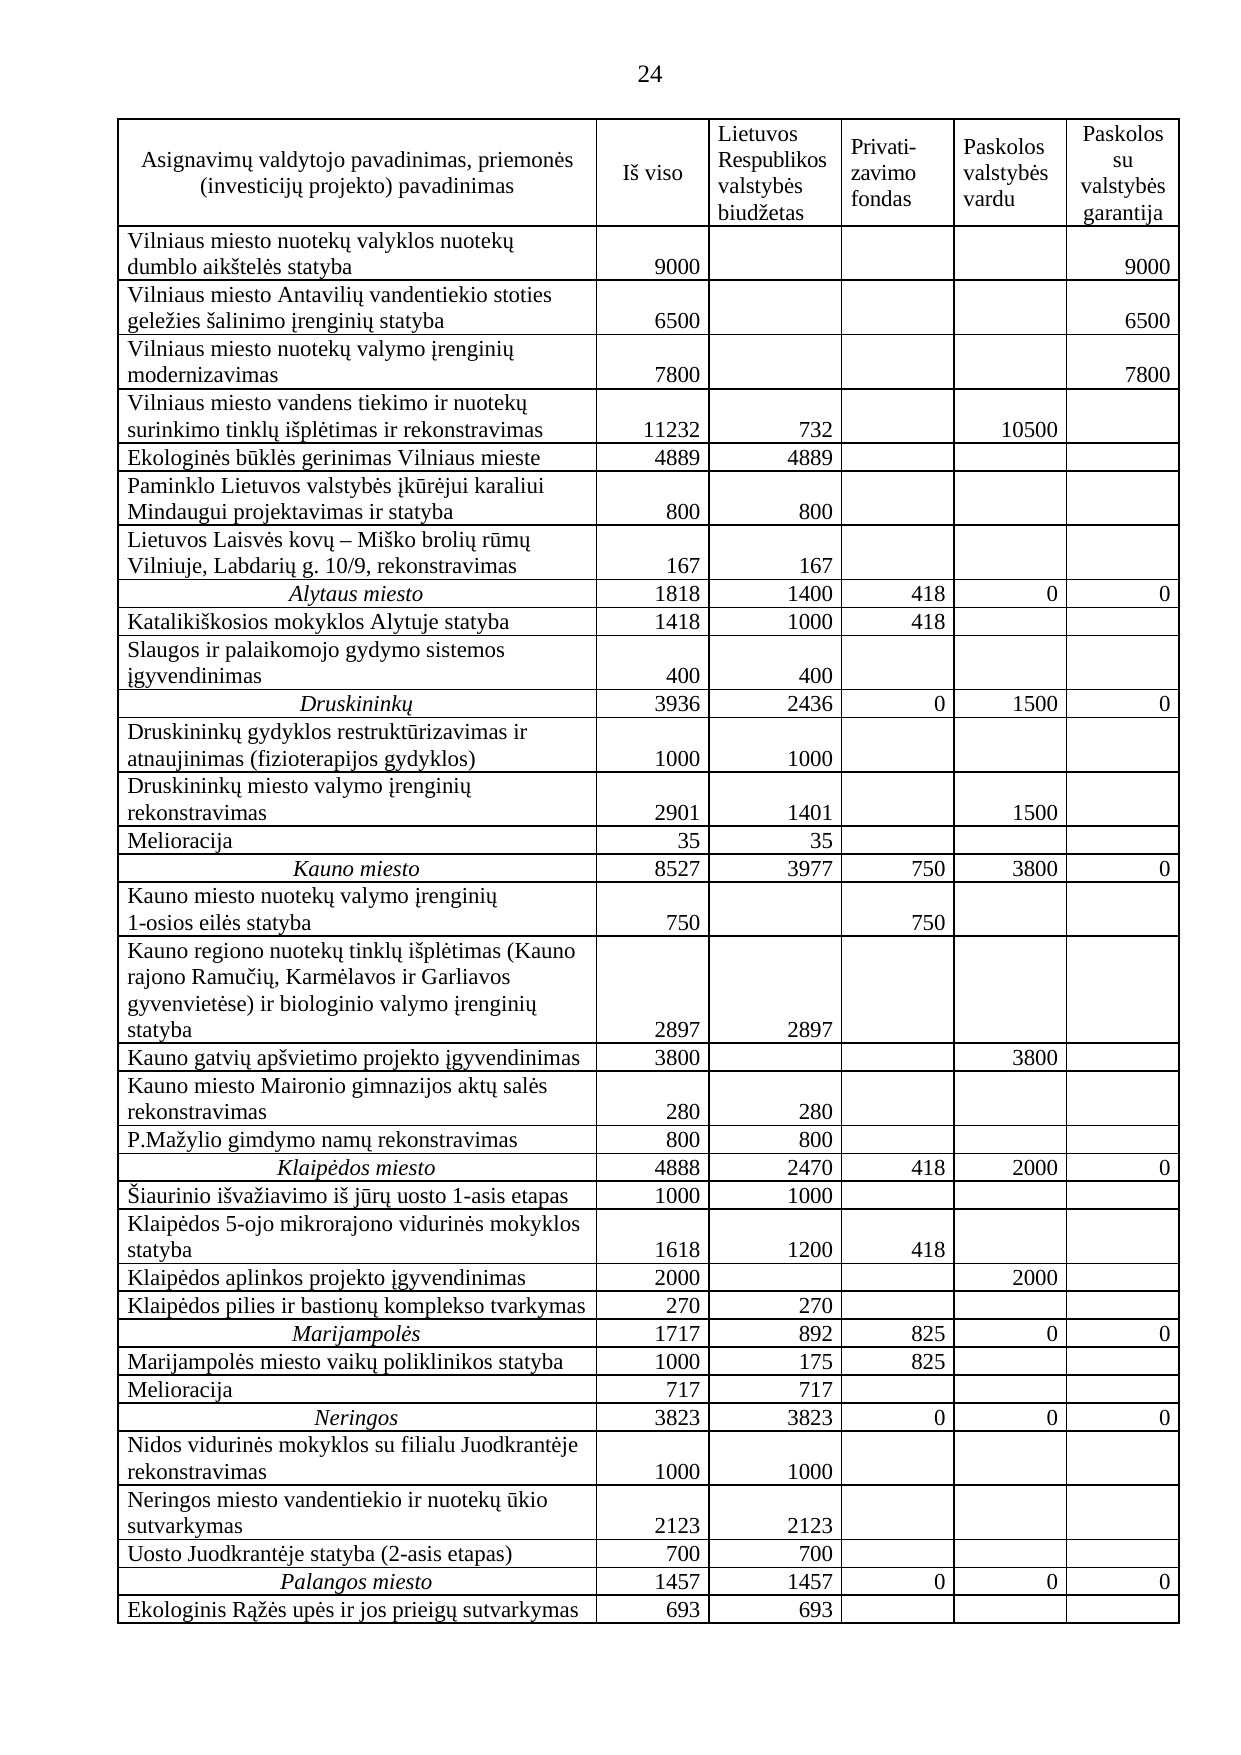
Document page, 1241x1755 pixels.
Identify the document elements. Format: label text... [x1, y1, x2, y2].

table_cell 270 [597, 1292, 708, 1318]
table_cell 1000 [597, 1348, 708, 1374]
table_cell 400 [710, 636, 841, 689]
table_cell 1000 [710, 1182, 841, 1208]
table_cell 732 [710, 390, 841, 442]
table_cell 9000 [1067, 227, 1178, 279]
table_cell 0 [842, 1568, 953, 1594]
table_cell 35 [597, 827, 708, 853]
table_cell Druskininkų gydyklos restruktūrizavimas ir atnaujinimas (fizioterapijos gydyklos) [119, 718, 596, 771]
table_cell Vilniaus miesto vandens tiekimo ir nuotekų surinkimo tinklų išplėtimas ir rekonstravimas [119, 390, 596, 442]
table_cell [1067, 1264, 1178, 1290]
table_cell [710, 335, 841, 388]
table_cell 1400 [710, 580, 841, 607]
table_cell [710, 883, 841, 935]
table_cell 2897 [710, 937, 841, 1042]
table_cell [842, 1540, 953, 1566]
table_cell [842, 1486, 953, 1538]
table_cell 717 [597, 1376, 708, 1402]
table_cell 418 [842, 608, 953, 634]
table_cell 2000 [955, 1154, 1066, 1180]
table_cell [955, 1210, 1066, 1262]
table_cell [842, 1376, 953, 1402]
table_cell Alytaus miesto [119, 580, 596, 607]
table_cell [955, 1126, 1066, 1152]
table_cell [842, 718, 953, 771]
table_cell [955, 827, 1066, 853]
table_cell 7800 [597, 335, 708, 388]
table_cell [842, 1292, 953, 1318]
table_cell 1200 [710, 1210, 841, 1262]
table_cell 1000 [597, 1432, 708, 1484]
table_cell 800 [597, 1126, 708, 1152]
table_cell [1067, 1292, 1178, 1318]
table_cell Vilniaus miesto nuotekų valyklos nuotekų dumblo aikštelės statyba [119, 227, 596, 279]
table_cell [842, 472, 953, 524]
table_cell 418 [842, 580, 953, 607]
table_cell [955, 1540, 1066, 1566]
table_cell [1067, 937, 1178, 1042]
table_cell 693 [597, 1596, 708, 1622]
table_cell [955, 444, 1066, 470]
table_cell 0 [1067, 1404, 1178, 1430]
table_cell 9000 [597, 227, 708, 279]
table_cell [842, 1264, 953, 1290]
table_cell [1067, 1072, 1178, 1124]
table_cell [842, 1596, 953, 1622]
table_cell 3977 [710, 855, 841, 881]
table_cell 10500 [955, 390, 1066, 442]
table_cell 8527 [597, 855, 708, 881]
table_cell Melioracija [119, 1376, 596, 1402]
table_cell 2901 [597, 773, 708, 825]
table_cell Druskininkų [119, 690, 596, 717]
table_cell [1067, 1348, 1178, 1374]
table_cell 693 [710, 1596, 841, 1622]
table_cell Vilniaus miesto Antavilių vandentiekio stoties geležies šalinimo įrenginių statyba [119, 281, 596, 334]
table_cell 0 [1067, 690, 1178, 717]
table_cell [955, 1182, 1066, 1208]
table_cell [1067, 1540, 1178, 1566]
table_cell Klaipėdos 5-ojo mikrorajono vidurinės mokyklos statyba [119, 1210, 596, 1262]
table_cell 2436 [710, 690, 841, 717]
table_cell [1067, 526, 1178, 579]
table_cell [955, 1486, 1066, 1538]
table_cell [842, 227, 953, 279]
table_cell 3823 [597, 1404, 708, 1430]
table_cell Neringos [119, 1404, 596, 1430]
table_cell 750 [842, 883, 953, 935]
table_cell 0 [1067, 1154, 1178, 1180]
table_cell [1067, 1486, 1178, 1538]
table_cell 0 [1067, 1568, 1178, 1594]
table_cell [842, 1126, 953, 1152]
table_cell Kauno miesto Maironio gimnazijos aktų salės rekonstravimas [119, 1072, 596, 1124]
table_cell 1000 [710, 1432, 841, 1484]
table_header Lietuvos Respublikos valstybės biudžetas [710, 120, 841, 225]
table_cell Marijampolės [119, 1320, 596, 1346]
table_cell 1500 [955, 690, 1066, 717]
table_cell [1067, 390, 1178, 442]
table_header Privati-zavimo fondas [842, 120, 953, 225]
table_cell [1067, 1596, 1178, 1622]
table_cell 3800 [597, 1044, 708, 1070]
table_cell [1067, 636, 1178, 689]
table_cell Nidos vidurinės mokyklos su filialu Juodkrantėje rekonstravimas [119, 1432, 596, 1484]
table_header Asignavimų valdytojo pavadinimas, priemonės (investicijų projekto) pavadinimas [119, 120, 596, 225]
table_cell 2123 [710, 1486, 841, 1538]
table_cell Vilniaus miesto nuotekų valymo įrenginių modernizavimas [119, 335, 596, 388]
table_cell Neringos miesto vandentiekio ir nuotekų ūkio sutvarkymas [119, 1486, 596, 1538]
table_cell 0 [842, 690, 953, 717]
table_cell [955, 1348, 1066, 1374]
table_cell [1067, 472, 1178, 524]
table_cell 800 [710, 472, 841, 524]
table_cell 1000 [597, 1182, 708, 1208]
table_cell Uosto Juodkrantėje statyba (2-asis etapas) [119, 1540, 596, 1566]
table_cell [842, 444, 953, 470]
table_cell [842, 827, 953, 853]
table_cell [1067, 1376, 1178, 1402]
table_cell 0 [1067, 1320, 1178, 1346]
table_cell Druskininkų miesto valymo įrenginių rekonstravimas [119, 773, 596, 825]
table_cell 0 [1067, 580, 1178, 607]
table_cell Paminklo Lietuvos valstybės įkūrėjui karaliui Mindaugui projektavimas ir statyba [119, 472, 596, 524]
table_cell 2123 [597, 1486, 708, 1538]
table_cell Lietuvos Laisvės kovų – Miško brolių rūmų Vilniuje, Labdarių g. 10/9, rekonstravimas [119, 526, 596, 579]
table_cell [842, 1072, 953, 1124]
table_cell [955, 636, 1066, 689]
table_cell 2000 [955, 1264, 1066, 1290]
table_cell Šiaurinio išvažiavimo iš jūrų uosto 1-asis etapas [119, 1182, 596, 1208]
table_cell 750 [597, 883, 708, 935]
table_cell [955, 1376, 1066, 1402]
table_cell Klaipėdos aplinkos projekto įgyvendinimas [119, 1264, 596, 1290]
table_cell 1457 [597, 1568, 708, 1594]
table_cell 175 [710, 1348, 841, 1374]
table_cell 1000 [710, 608, 841, 634]
table_cell [1067, 1432, 1178, 1484]
table_cell [842, 636, 953, 689]
table_cell Slaugos ir palaikomojo gydymo sistemos įgyvendinimas [119, 636, 596, 689]
table_cell 800 [710, 1126, 841, 1152]
table_cell [955, 1072, 1066, 1124]
table_cell 892 [710, 1320, 841, 1346]
table_cell Kauno miesto [119, 855, 596, 881]
table_cell 1618 [597, 1210, 708, 1262]
table_cell P.Mažylio gimdymo namų rekonstravimas [119, 1126, 596, 1152]
table_cell [1067, 773, 1178, 825]
table_cell Klaipėdos pilies ir bastionų komplekso tvarkymas [119, 1292, 596, 1318]
table_cell [1067, 827, 1178, 853]
table_cell Melioracija [119, 827, 596, 853]
table_cell 35 [710, 827, 841, 853]
table_cell [1067, 1210, 1178, 1262]
table_cell 280 [710, 1072, 841, 1124]
table_cell 700 [597, 1540, 708, 1566]
table_cell 11232 [597, 390, 708, 442]
table_cell [710, 281, 841, 334]
table_cell Kauno gatvių apšvietimo projekto įgyvendinimas [119, 1044, 596, 1070]
table_cell [955, 335, 1066, 388]
table_cell [1067, 608, 1178, 634]
table_cell 280 [597, 1072, 708, 1124]
table_cell 2000 [597, 1264, 708, 1290]
table_cell 3936 [597, 690, 708, 717]
table_cell 800 [597, 472, 708, 524]
table_cell [842, 1044, 953, 1070]
table_cell [955, 937, 1066, 1042]
table_cell [710, 1044, 841, 1070]
table_cell 0 [1067, 855, 1178, 881]
table_cell 1818 [597, 580, 708, 607]
table_cell [842, 526, 953, 579]
table_cell [842, 1182, 953, 1208]
table_cell 750 [842, 855, 953, 881]
table_cell [1067, 883, 1178, 935]
table_cell 0 [955, 1320, 1066, 1346]
table_cell [1067, 718, 1178, 771]
table_cell [1067, 1182, 1178, 1208]
table_cell [842, 281, 953, 334]
table_cell Marijampolės miesto vaikų poliklinikos statyba [119, 1348, 596, 1374]
table_cell [955, 718, 1066, 771]
table_cell Ekologinės būklės gerinimas Vilniaus mieste [119, 444, 596, 470]
table_cell 4888 [597, 1154, 708, 1180]
table_cell 167 [710, 526, 841, 579]
table_cell 7800 [1067, 335, 1178, 388]
table_cell Palangos miesto [119, 1568, 596, 1594]
table_cell [1067, 444, 1178, 470]
table_cell 1401 [710, 773, 841, 825]
table_cell 167 [597, 526, 708, 579]
table_cell 270 [710, 1292, 841, 1318]
table_cell Katalikiškosios mokyklos Alytuje statyba [119, 608, 596, 634]
table_cell [710, 227, 841, 279]
table_header Paskolos valstybės vardu [955, 120, 1066, 225]
table_cell [1067, 1126, 1178, 1152]
table_cell Kauno miesto nuotekų valymo įrenginių 1-osios eilės statyba [119, 883, 596, 935]
table_header Paskolos su valstybės garantija [1067, 120, 1178, 225]
table_cell 1717 [597, 1320, 708, 1346]
table_cell 6500 [597, 281, 708, 334]
table_cell [955, 281, 1066, 334]
table_cell [842, 1432, 953, 1484]
table_cell 3800 [955, 855, 1066, 881]
table_cell 0 [955, 1404, 1066, 1430]
table_cell [955, 227, 1066, 279]
table_cell 825 [842, 1320, 953, 1346]
table_cell 717 [710, 1376, 841, 1402]
table_cell Ekologinis Rąžės upės ir jos prieigų sutvarkymas [119, 1596, 596, 1622]
table_cell [955, 526, 1066, 579]
table_cell [1067, 1044, 1178, 1070]
table_cell [955, 472, 1066, 524]
table_cell 400 [597, 636, 708, 689]
table_cell [955, 608, 1066, 634]
table_cell 418 [842, 1210, 953, 1262]
table_cell Klaipėdos miesto [119, 1154, 596, 1180]
table_cell [842, 937, 953, 1042]
table_cell 825 [842, 1348, 953, 1374]
table_cell 418 [842, 1154, 953, 1180]
table_cell 0 [842, 1404, 953, 1430]
table_header Iš viso [597, 120, 708, 225]
table_cell [955, 883, 1066, 935]
table_cell 1457 [710, 1568, 841, 1594]
table_cell 700 [710, 1540, 841, 1566]
table_cell 0 [955, 580, 1066, 607]
table_cell [842, 390, 953, 442]
table_cell 3823 [710, 1404, 841, 1430]
table_cell 0 [955, 1568, 1066, 1594]
table_cell 6500 [1067, 281, 1178, 334]
table_cell 4889 [597, 444, 708, 470]
table_cell 1000 [710, 718, 841, 771]
table_cell 1418 [597, 608, 708, 634]
table_cell [842, 773, 953, 825]
table_cell 2897 [597, 937, 708, 1042]
table_cell [842, 335, 953, 388]
table_cell [955, 1432, 1066, 1484]
table_cell 4889 [710, 444, 841, 470]
table_cell Kauno regiono nuotekų tinklų išplėtimas (Kauno rajono Ramučių, Karmėlavos ir Garliavos gyvenvietėse) ir biologinio valymo įrenginių statyba [119, 937, 596, 1042]
table_cell [955, 1292, 1066, 1318]
table_cell [955, 1596, 1066, 1622]
table_cell [710, 1264, 841, 1290]
table_cell 1000 [597, 718, 708, 771]
table_cell 1500 [955, 773, 1066, 825]
table_cell 2470 [710, 1154, 841, 1180]
table_cell 3800 [955, 1044, 1066, 1070]
